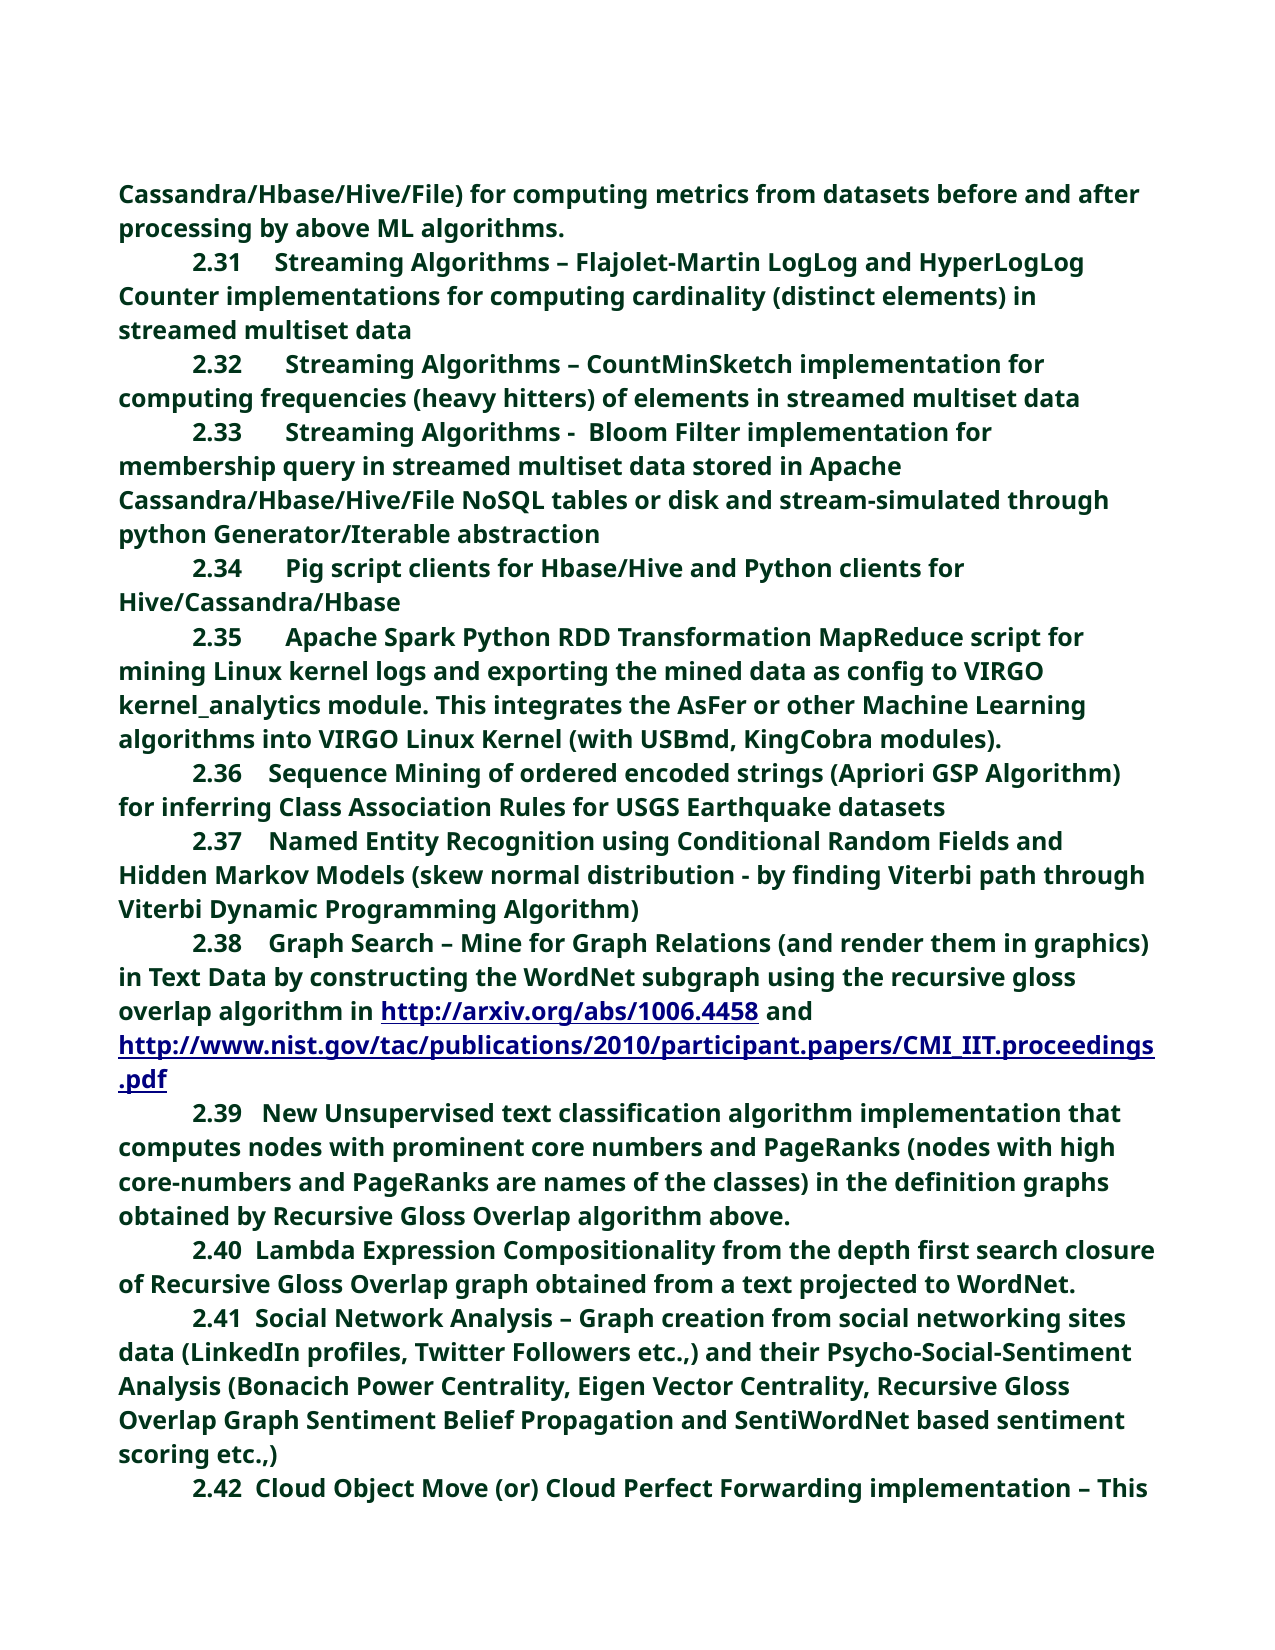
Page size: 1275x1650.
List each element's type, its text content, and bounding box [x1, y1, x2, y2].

text 2.40 Lambda Expression Compositionality from the depth first search closure of Recursive Gloss Overlap graph obtained from a text projected to WordNet. [118, 1232, 1157, 1300]
text 2.33 Streaming Algorithms - Bloom Filter implementation for membership query in streamed multiset data stored in Apache Cassandra/Hbase/Hive/File NoSQL tables or disk and stream-simulated through python Generator/Iterable abstraction [118, 415, 1157, 551]
text Cassandra/Hbase/Hive/File) for computing metrics from datasets before and after processing by above ML algorithms. [118, 176, 1157, 244]
text 2.42 Cloud Object Move (or) Cloud Perfect Forwarding implementation – This [118, 1471, 1157, 1505]
text 2.31 Streaming Algorithms – Flajolet-Martin LogLog and HyperLogLog Counter implementations for computing cardinality (distinct elements) in streamed multiset data [118, 244, 1157, 347]
text 2.34 Pig script clients for Hbase/Hive and Python clients for Hive/Cassandra/Hbase [118, 551, 1157, 619]
text 2.36 Sequence Mining of ordered encoded strings (Apriori GSP Algorithm) for inferring Class Association Rules for USGS Earthquake datasets [118, 755, 1157, 823]
text 2.32 Streaming Algorithms – CountMinSketch implementation for computing frequencies (heavy hitters) of elements in streamed multiset data [118, 347, 1157, 415]
text 2.39 New Unsupervised text classification algorithm implementation that computes nodes with prominent core numbers and PageRanks (nodes with high core-numbers and PageRanks are names of the classes) in the definition graphs obtained by Recursive Gloss Overlap algorithm above. [118, 1096, 1157, 1232]
text 2.35 Apache Spark Python RDD Transformation MapReduce script for mining Linux kernel logs and exporting the mined data as config to VIRGO kernel_analytics module. This integrates the AsFer or other Machine Learning algorithms into VIRGO Linux Kernel (with USBmd, KingCobra modules). [118, 619, 1157, 755]
text 2.38 Graph Search – Mine for Graph Relations (and render them in graphics) in Text Data by constructing the WordNet subgraph using the recursive gloss overlap algorithm in http://arxiv.org/abs/1006.4458 and http://www.nist.gov/tac/publications/2010/participant.papers/CMI_IIT.proceedings.pdf [118, 926, 1157, 1096]
text 2.37 Named Entity Recognition using Conditional Random Fields and Hidden Markov Models (skew normal distribution - by finding Viterbi path through Viterbi Dynamic Programming Algorithm) [118, 823, 1157, 926]
text 2.41 Social Network Analysis – Graph creation from social networking sites data (LinkedIn profiles, Twitter Followers etc.,) and their Psycho-Social-Sentiment Analysis (Bonacich Power Centrality, Eigen Vector Centrality, Recursive Gloss Overlap Graph Sentiment Belief Propagation and SentiWordNet based sentiment scoring etc.,) [118, 1300, 1157, 1471]
